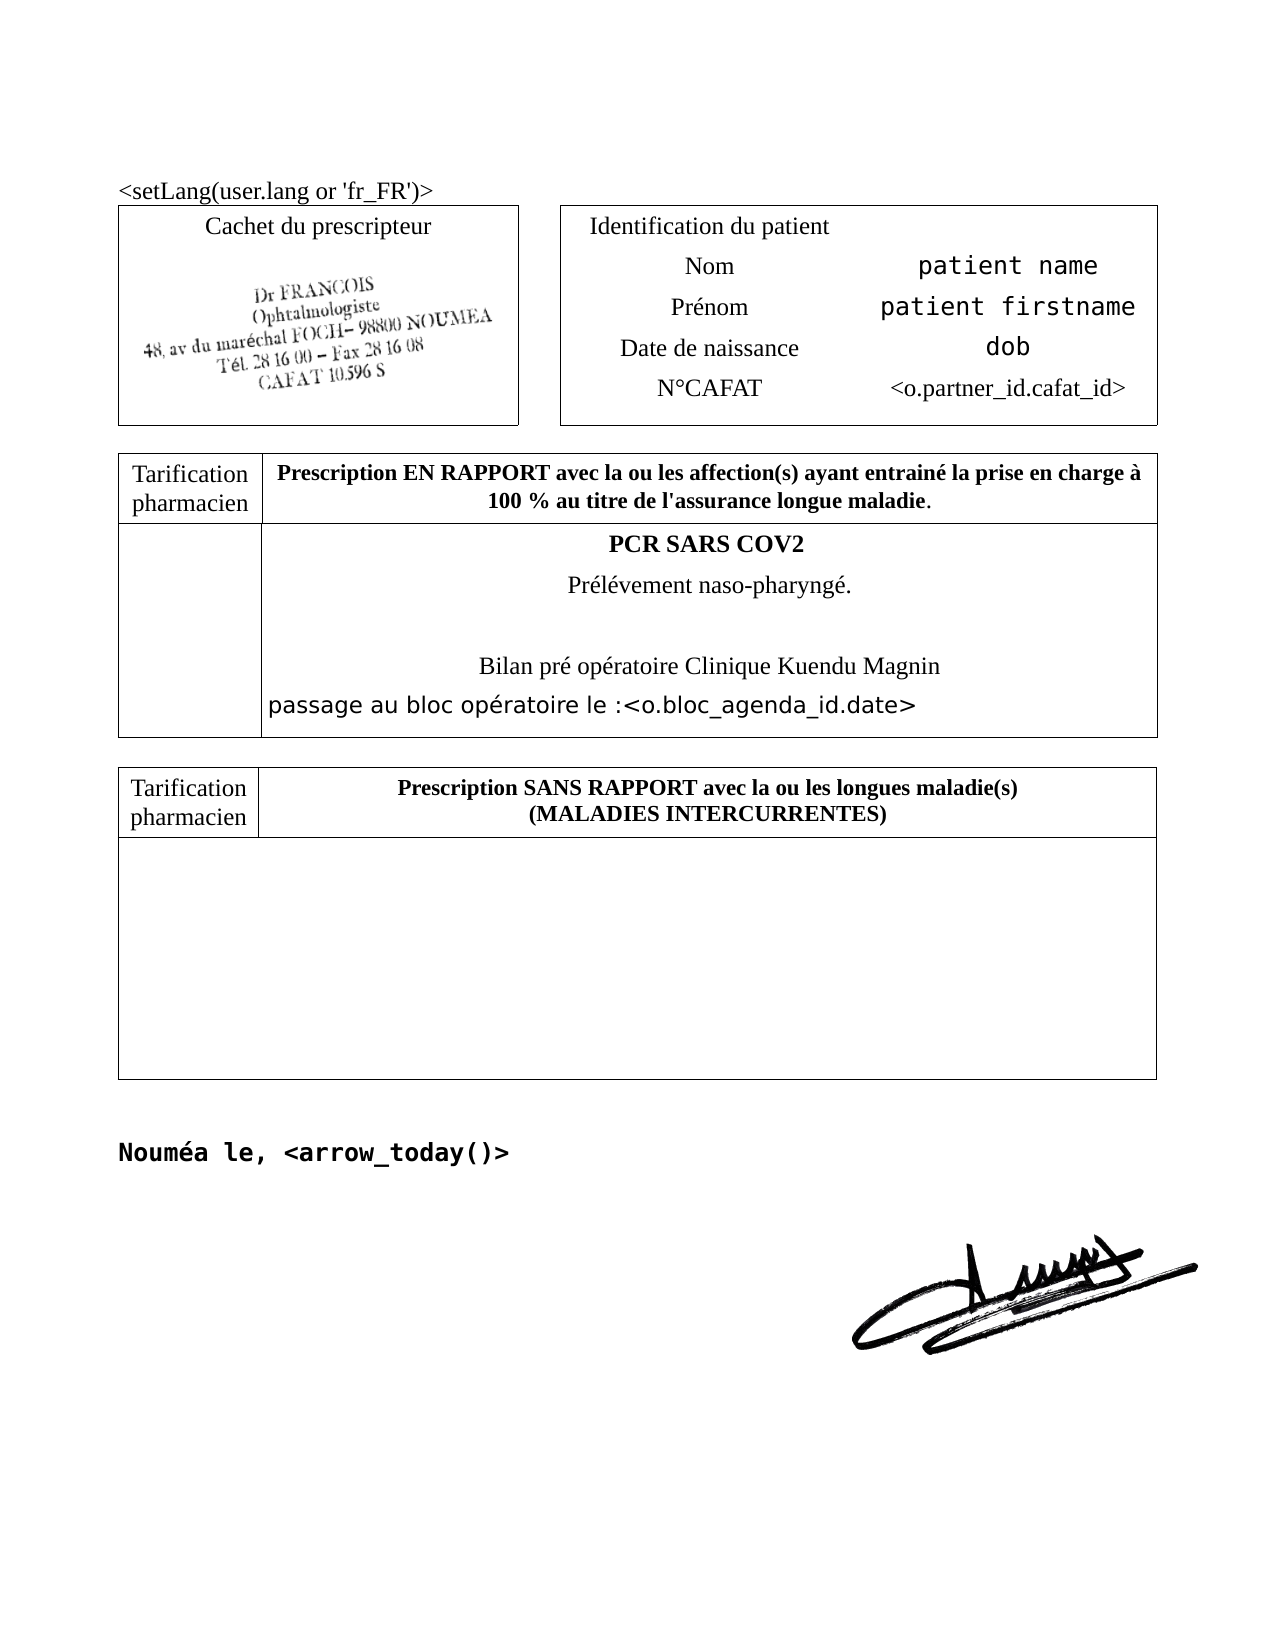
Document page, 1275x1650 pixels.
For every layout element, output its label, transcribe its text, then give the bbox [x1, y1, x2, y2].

table_cell [119, 245, 518, 424]
table_cell [119, 959, 259, 999]
table_cell <o.partner_id.cafat_id> [859, 368, 1157, 424]
table_cell Prénom [561, 286, 859, 327]
picture [851, 1234, 1199, 1355]
table_cell [259, 959, 1156, 999]
table_cell [119, 999, 259, 1039]
table_cell [119, 524, 261, 605]
table_header [519, 205, 560, 424]
table_cell [259, 918, 1156, 958]
table_header Prescription SANS RAPPORT avec la ou les longues maladie(s) (MALADIES INTERCURRENTES) [259, 768, 1156, 837]
table_cell PCR SARS COV2 [262, 524, 1157, 564]
table_cell Nom [561, 245, 859, 286]
table_cell [119, 645, 261, 737]
table_cell N°CAFAT [561, 368, 859, 424]
table_header Prescription EN RAPPORT avec la ou les affection(s) ayant entrainé la prise en charge à 100 % au titre de l'assurance longue maladie. [263, 454, 1157, 522]
table_cell [259, 999, 1156, 1039]
table_cell [259, 1039, 1156, 1079]
table_cell patient name [859, 245, 1157, 286]
table_header Tarification pharmacien [119, 768, 258, 837]
table_header [859, 206, 1157, 245]
table_cell [119, 1039, 259, 1079]
table_cell [119, 878, 259, 918]
table_header Cachet du prescripteur [119, 206, 518, 245]
table_cell [259, 838, 1156, 878]
table_cell dob [859, 327, 1157, 367]
table_cell Date de naissance [561, 327, 859, 367]
table_cell [119, 838, 259, 878]
table_cell [119, 918, 259, 958]
table_cell patient firstname [859, 286, 1157, 327]
table_cell [262, 605, 1157, 645]
text <setLang(user.lang or 'fr_FR')> [118, 176, 1157, 205]
table_header Identification du patient [561, 206, 859, 245]
table_header Tarification pharmacien [119, 454, 262, 522]
table_cell Prélévement naso-pharyngé. [262, 564, 1157, 605]
table_cell Bilan pré opératoire Clinique Kuendu Magnin passage au bloc opératoire le :<o.bloc_agenda_id.date> [262, 645, 1157, 737]
text Nouméa le, <arrow_today()> [118, 1138, 1157, 1168]
table_cell [259, 878, 1156, 918]
picture [143, 276, 493, 390]
table_cell [119, 605, 261, 645]
